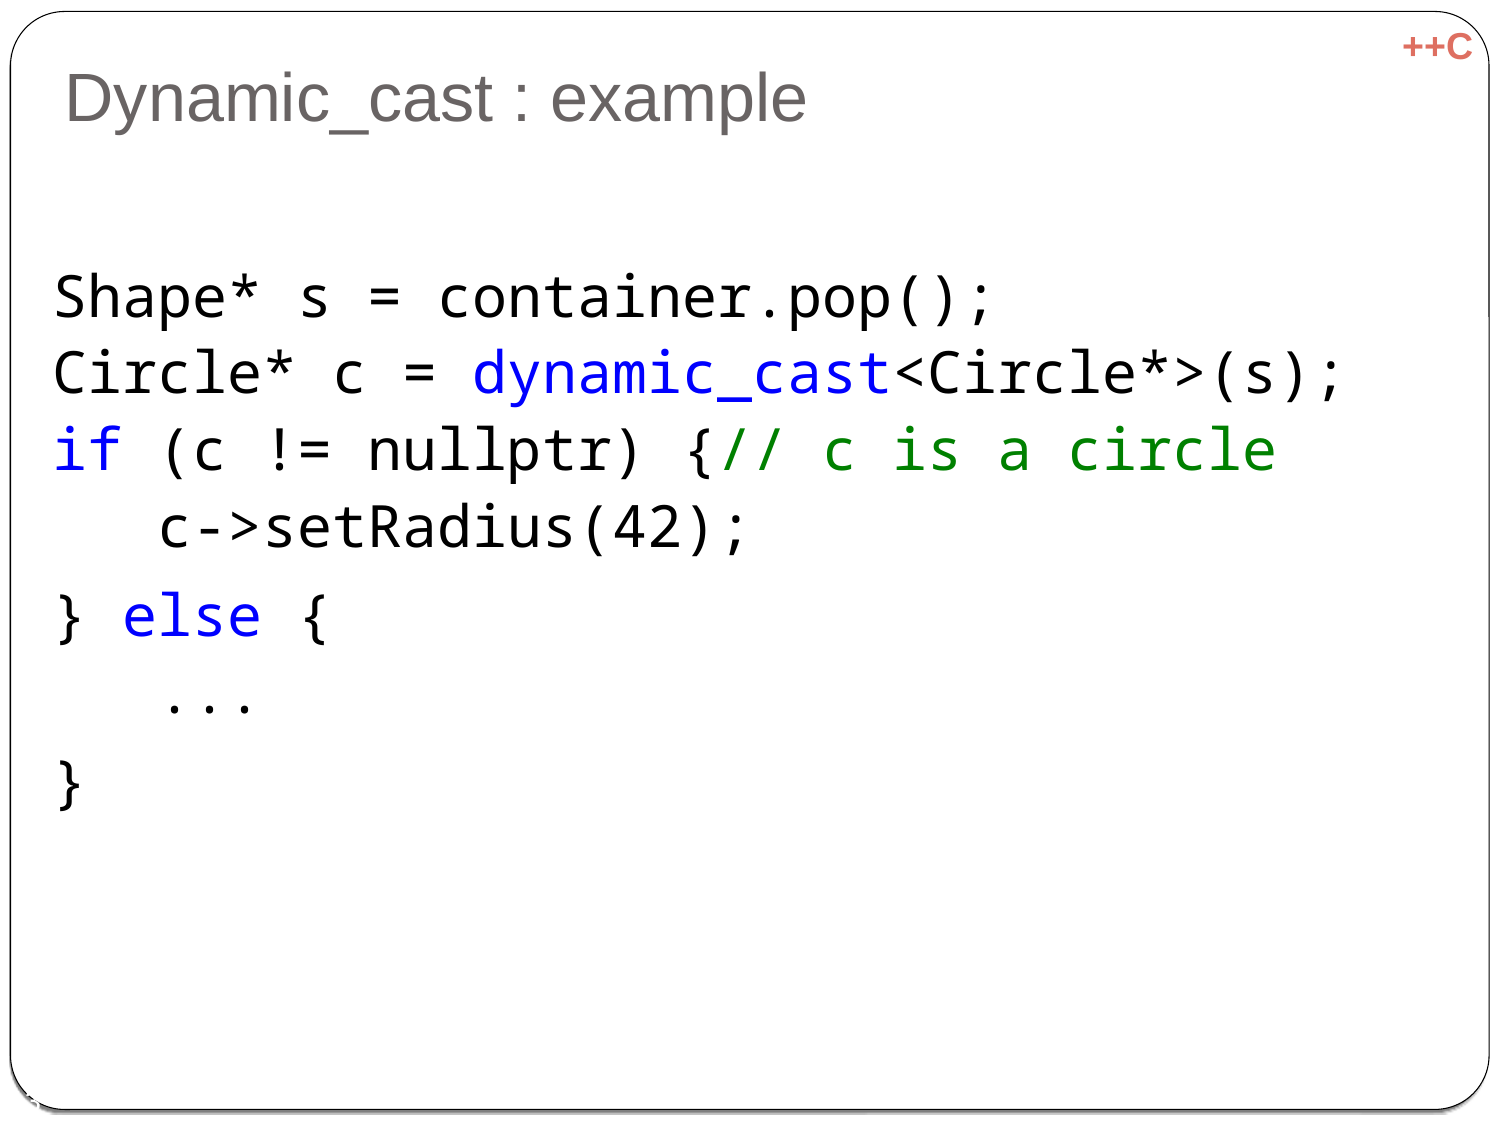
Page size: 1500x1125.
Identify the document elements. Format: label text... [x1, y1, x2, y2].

title Dynamic_cast : example [50, 45, 1450, 150]
list Shape* s = container.pop(); Circle* c = dynamic_cast<Circle*>(s); if (c != nullptr) {// c is a circle c->setRadius(42); } else { ... } [37, 162, 1463, 1088]
slide_number [0, 1074, 50, 1125]
